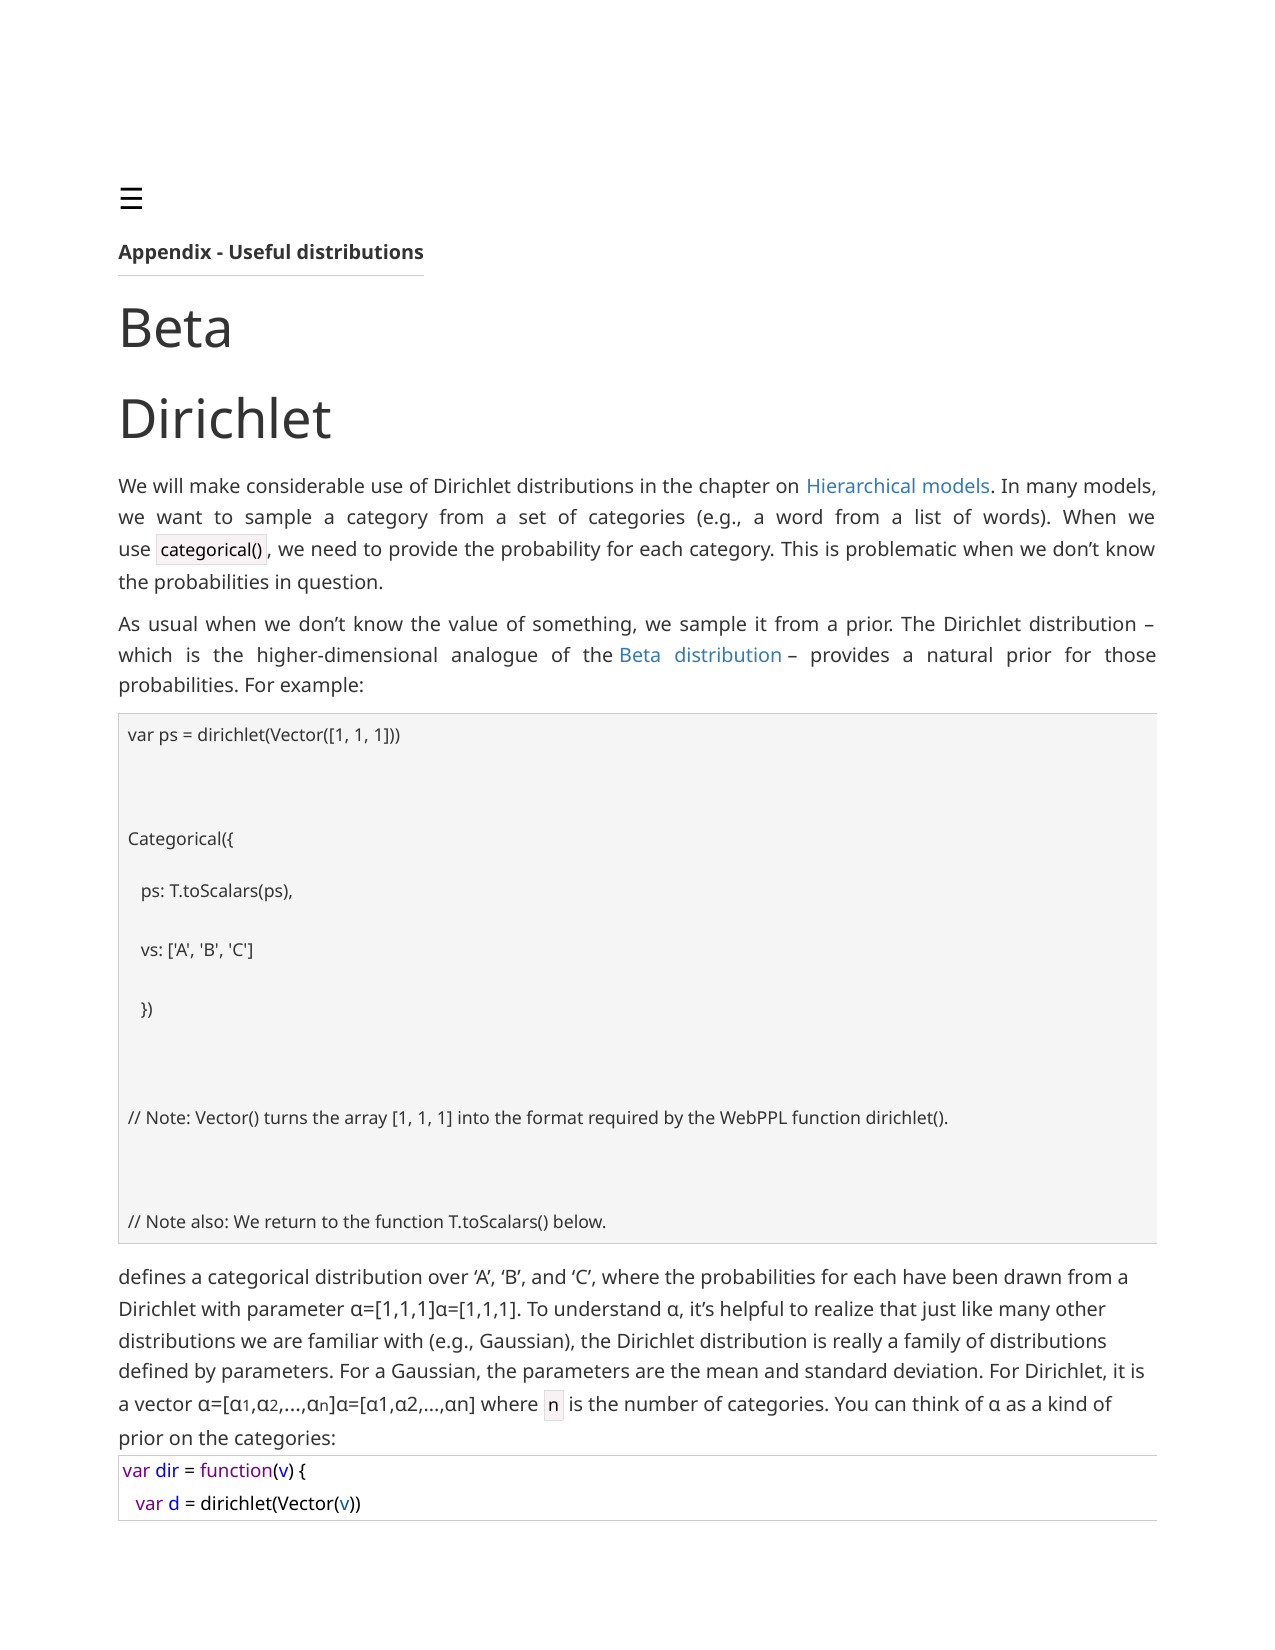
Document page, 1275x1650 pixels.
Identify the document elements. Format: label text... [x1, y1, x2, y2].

text // Note also: We return to the function T.toScalars() below. [119, 1200, 1157, 1243]
text As usual when we don’t know the value of something, we sample it from a prior. The Dirichlet distribution – which is the higher-dimensional analogue of the Beta distribution – provides a natural prior for those probabilities. For example: [118, 610, 1157, 699]
text ps: T.toScalars(ps), [119, 861, 1157, 905]
text Categorical({ [119, 817, 1157, 850]
text var d = dirichlet(Vector(v)) [119, 1480, 1157, 1520]
text }) [119, 979, 1157, 1022]
subtitle Appendix - Useful distributions [118, 238, 1157, 275]
subtitle Beta [118, 289, 1157, 363]
text var dir = function(v) { [119, 1456, 1157, 1480]
text vs: ['A', 'B', 'C'] [119, 920, 1157, 963]
subtitle Dirichlet [118, 381, 1157, 454]
text defines a categorical distribution over ‘A’, ‘B’, and ‘C’, where the probabilities for each have been drawn from a Dirichlet with parameter α=[1,1,1]α=[1,1,1]. To understand α, it’s helpful to realize that just like many other distributions we are familiar with (e.g., Gaussian), the Dirichlet distribution is really a family of distributions defined by parameters. For a Gaussian, the parameters are the mean and standard deviation. For Dirichlet, it is a vector α=[α1,α2,...,αn]α=[α1,α2,...,αn] where n is the number of categories. You can think of α as a kind of prior on the categories: [118, 1263, 1157, 1451]
text ☰ [118, 178, 1157, 218]
text // Note: Vector() turns the array [1, 1, 1] into the format required by the WebPPL function dirichlet(). [119, 1096, 1157, 1130]
text We will make considerable use of Dirichlet distributions in the chapter on Hierarchical models. In many models, we want to sample a category from a set of categories (e.g., a word from a list of words). When we use categorical(), we need to provide the probability for each category. This is problematic when we don’t know the probabilities in question. [118, 472, 1157, 596]
text var ps = dirichlet(Vector([1, 1, 1])) [119, 714, 1157, 747]
